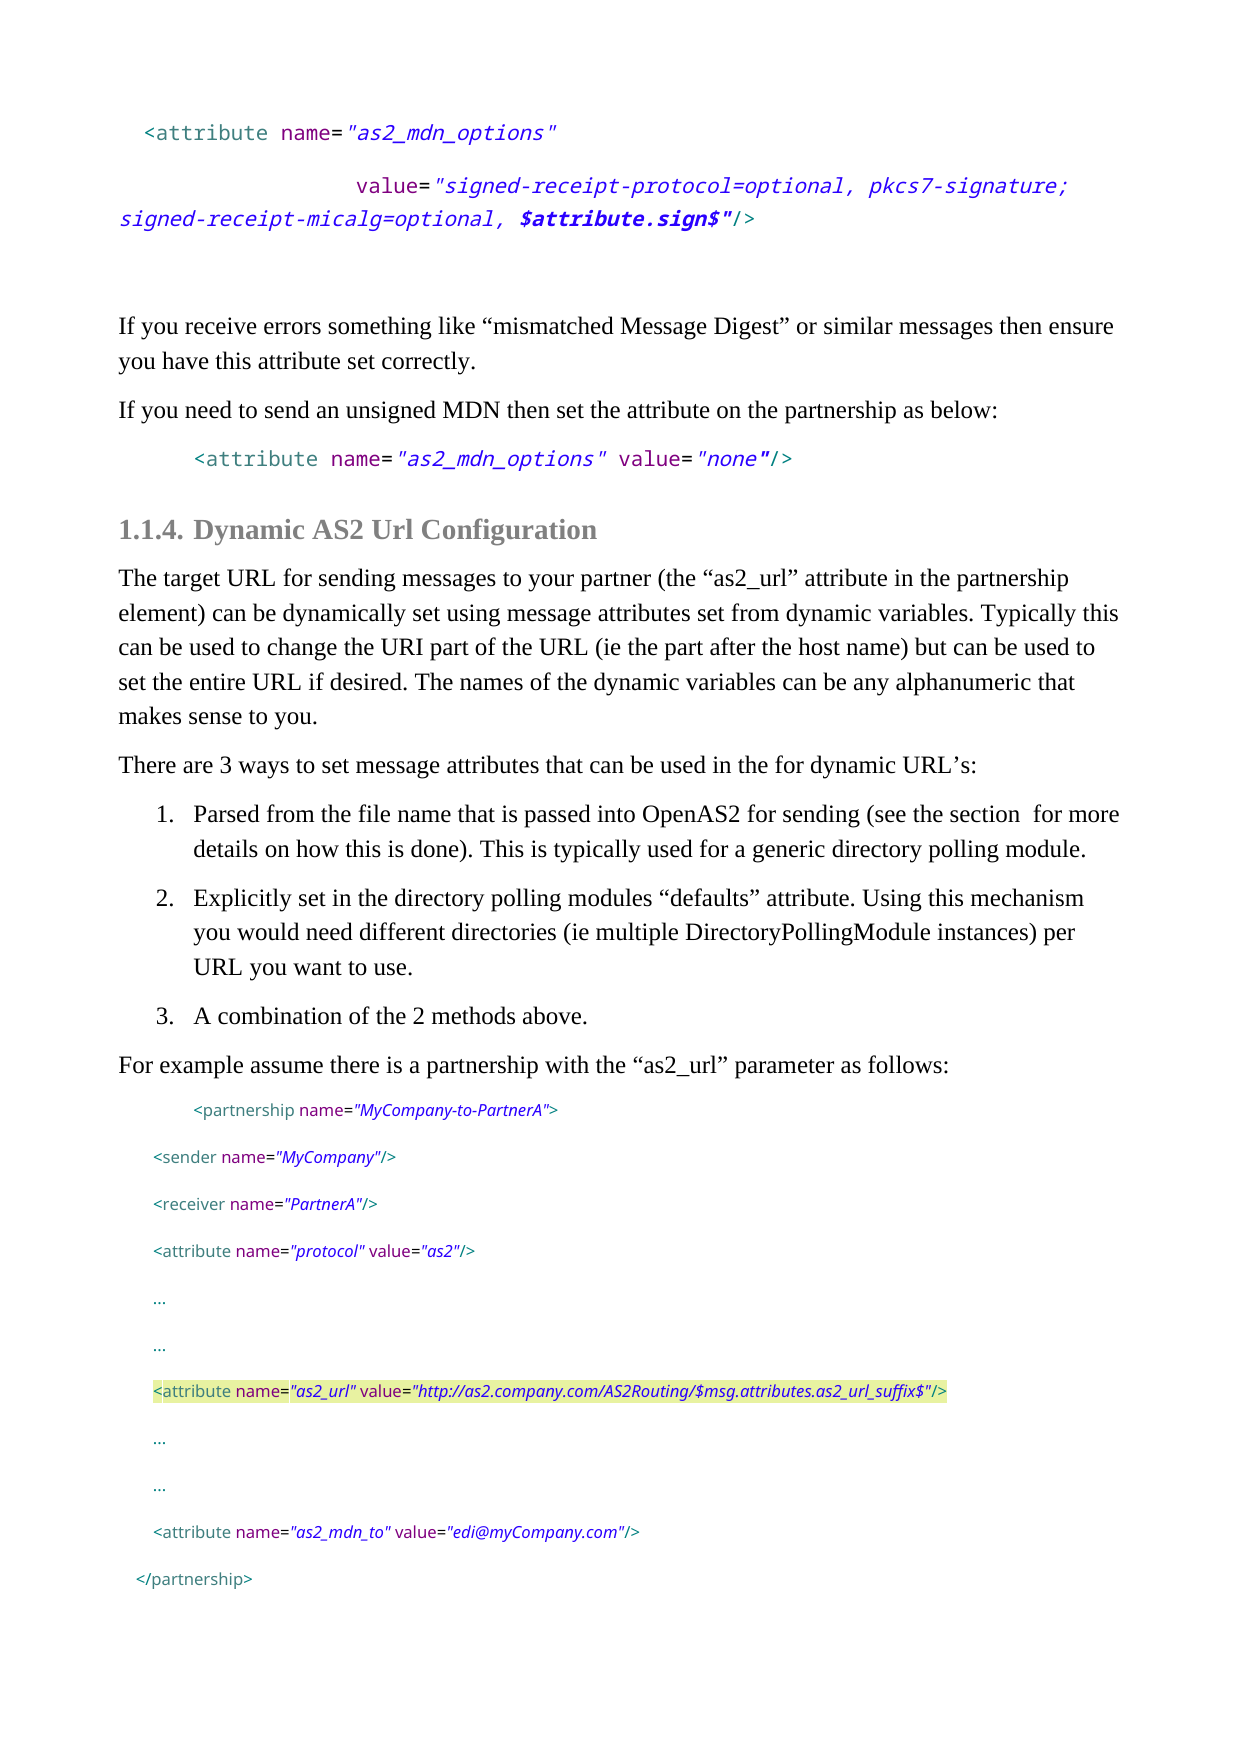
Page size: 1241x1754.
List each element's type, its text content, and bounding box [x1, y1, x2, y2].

text <partnership name="MyCompany-to-PartnerA"> [193, 1099, 1122, 1122]
text If you need to send an unsigned MDN then set the attribute on the partnership as below: [118, 395, 1122, 424]
text <sender name="MyCompany"/> [118, 1146, 1122, 1168]
text ... [118, 1286, 1122, 1309]
text <receiver name="PartnerA"/> [118, 1193, 1122, 1215]
text For example assume there is a partnership with the “as2_url” parameter as follows: [118, 1050, 1122, 1078]
text ... [118, 1474, 1122, 1497]
text ... [118, 1333, 1122, 1356]
text If you receive errors something like “mismatched Message Digest” or similar messages then ensure you have this attribute set correctly. [118, 311, 1122, 375]
text ... [118, 1427, 1122, 1450]
list Explicitly set in the directory polling modules “defaults” attribute. Using this mechanism you would need different directories (ie multiple DirectoryPollingModule instances) per URL you want to use. [156, 883, 1122, 980]
text <attribute name="as2_url" value="http://as2.company.com/AS2Routing/$msg.attributes.as2_url_suffix$"/> [118, 1380, 1122, 1403]
list Dynamic AS2 Url Configuration [118, 512, 1122, 546]
text There are 3 ways to set message attributes that can be used in the for dynamic URL’s: [118, 750, 1122, 779]
text <attribute name="as2_mdn_to" value="edi@myCompany.com"/> [118, 1521, 1122, 1543]
list Parsed from the file name that is passed into OpenAS2 for sending (see the section for more details on how this is done). This is typically used for a generic directory polling module. [156, 799, 1122, 862]
list A combination of the 2 methods above. [156, 1001, 1122, 1029]
text value="signed-receipt-protocol=optional, pkcs7-signature; signed-receipt-micalg=optional, $attribute.sign$"/> [118, 172, 1122, 233]
text <attribute name="as2_mdn_options" value="none"/> [193, 444, 1122, 472]
text </partnership> [118, 1568, 1122, 1590]
text <attribute name="as2_mdn_options" [118, 118, 1122, 147]
text The target URL for sending messages to your partner (the “as2_url” attribute in the partnership element) can be dynamically set using message attributes set from dynamic variables. Typically this can be used to change the URI part of the URL (ie the part after the host name) but can be used to set the entire URL if desired. The names of the dynamic variables can be any alphanumeric that makes sense to you. [118, 563, 1122, 730]
text <attribute name="protocol" value="as2"/> [118, 1239, 1122, 1262]
